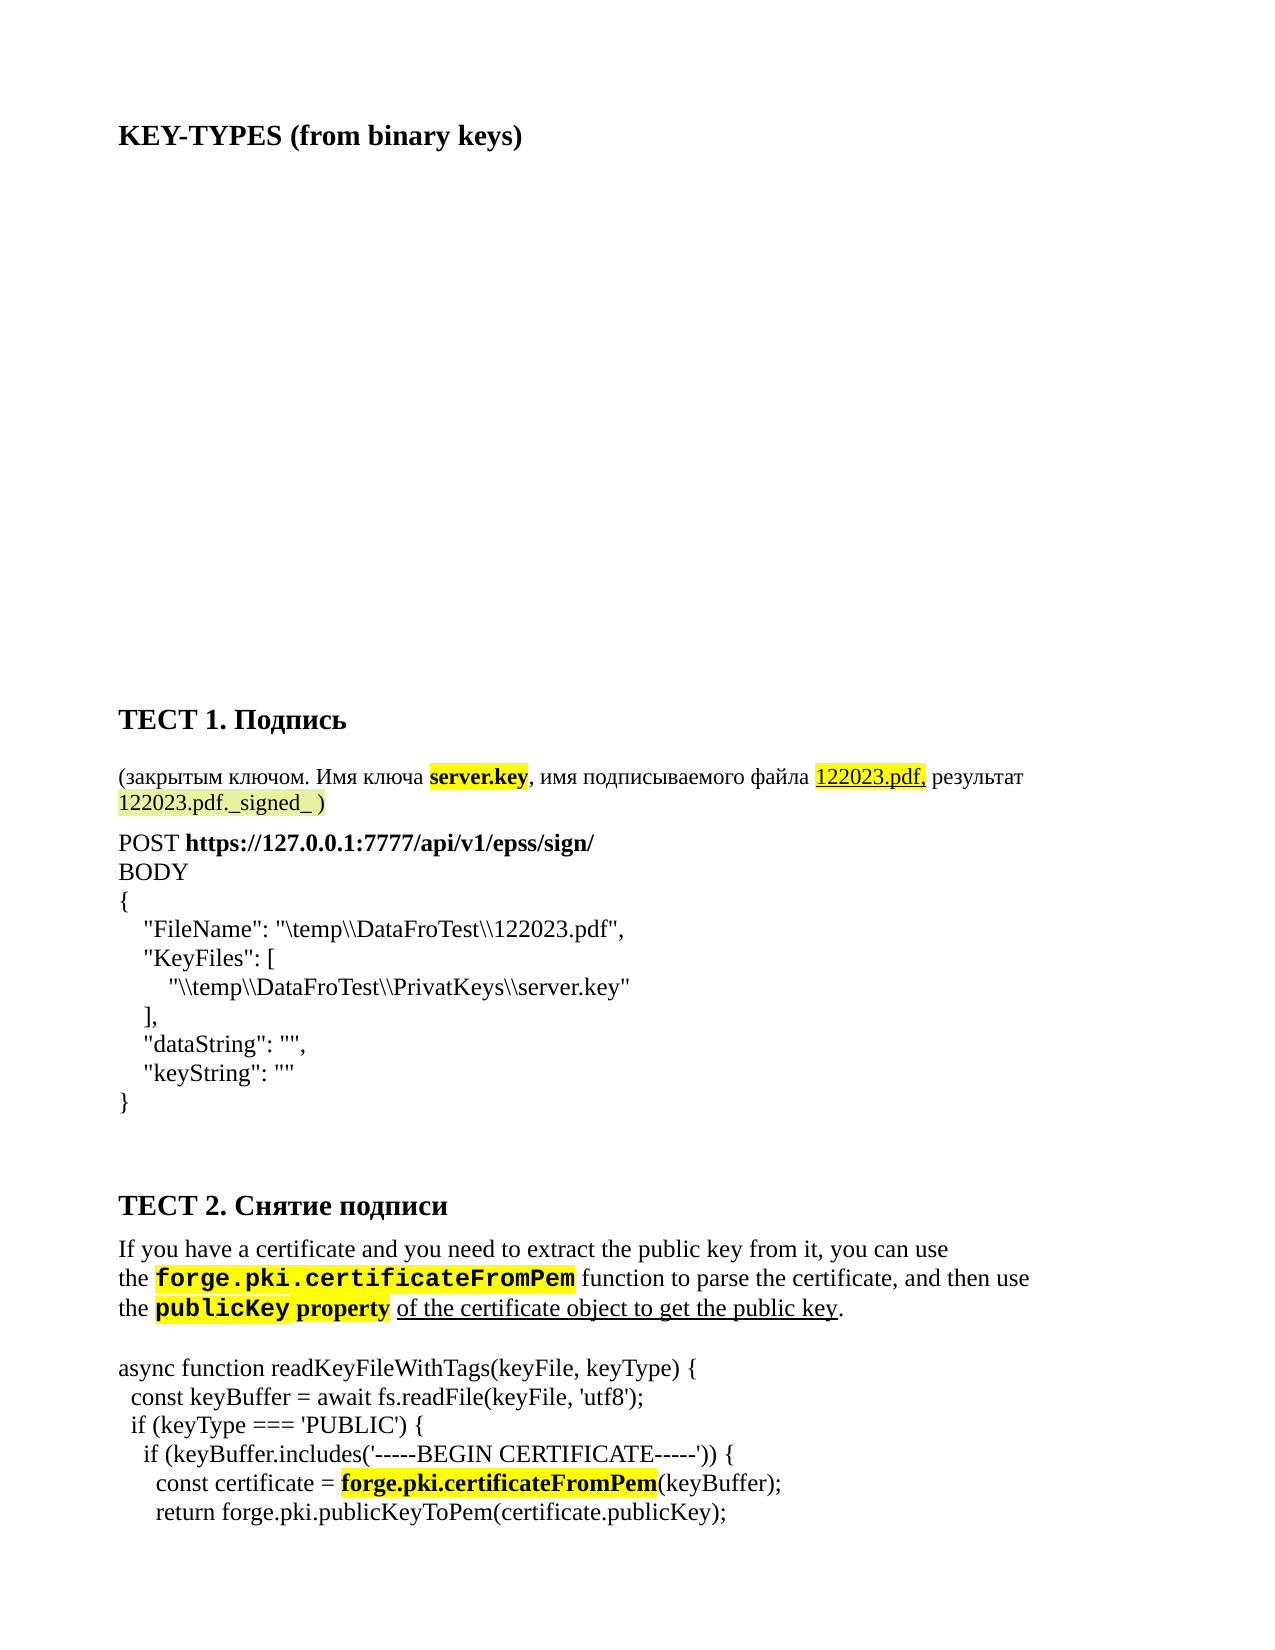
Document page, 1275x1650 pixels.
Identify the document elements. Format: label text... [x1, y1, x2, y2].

subtitle (закрытым ключом. Имя ключа server.key, имя подписываемого файла 122023.pdf, результат 122023.pdf._signed_ ) [118, 763, 1157, 816]
text POST https://127.0.0.1:7777/api/v1/epss/sign/ [118, 828, 1157, 857]
text "dataString": "", [118, 1029, 1157, 1058]
text ], [118, 1001, 1157, 1029]
text "FileName": "\temp\\DataFroTest\\122023.pdf", [118, 914, 1157, 943]
text async function readKeyFileWithTags(keyFile, keyType) { const keyBuffer = await fs.readFile(keyFile, 'utf8'); if (keyType === 'PUBLIC') { if (keyBuffer.includes('-----BEGIN CERTIFICATE-----')) { const certificate = forge.pki.certificateFromPem(keyBuffer); return forge.pki.publicKeyToPem(certificate.publicKey); [118, 1353, 1157, 1526]
subtitle ТЕСТ 1. Подпись [118, 702, 1157, 736]
text If you have a certificate and you need to extract the public key from it, you can use the forge.pki.certificateFromPem function to parse the certificate, and then use the publicKey property of the certificate object to get the public key. [118, 1234, 1157, 1324]
text "KeyFiles": [ [118, 943, 1157, 972]
text } [118, 1087, 1157, 1116]
text BODY [118, 857, 1157, 886]
text "keyString": "" [118, 1058, 1157, 1087]
text "\\temp\\DataFroTest\\PrivatKeys\\server.key" [118, 972, 1157, 1001]
text { [118, 886, 1157, 914]
subtitle KEY-TYPES (from binary keys) [118, 118, 1157, 152]
subtitle ТЕСТ 2. Снятие подписи [118, 1188, 1157, 1221]
